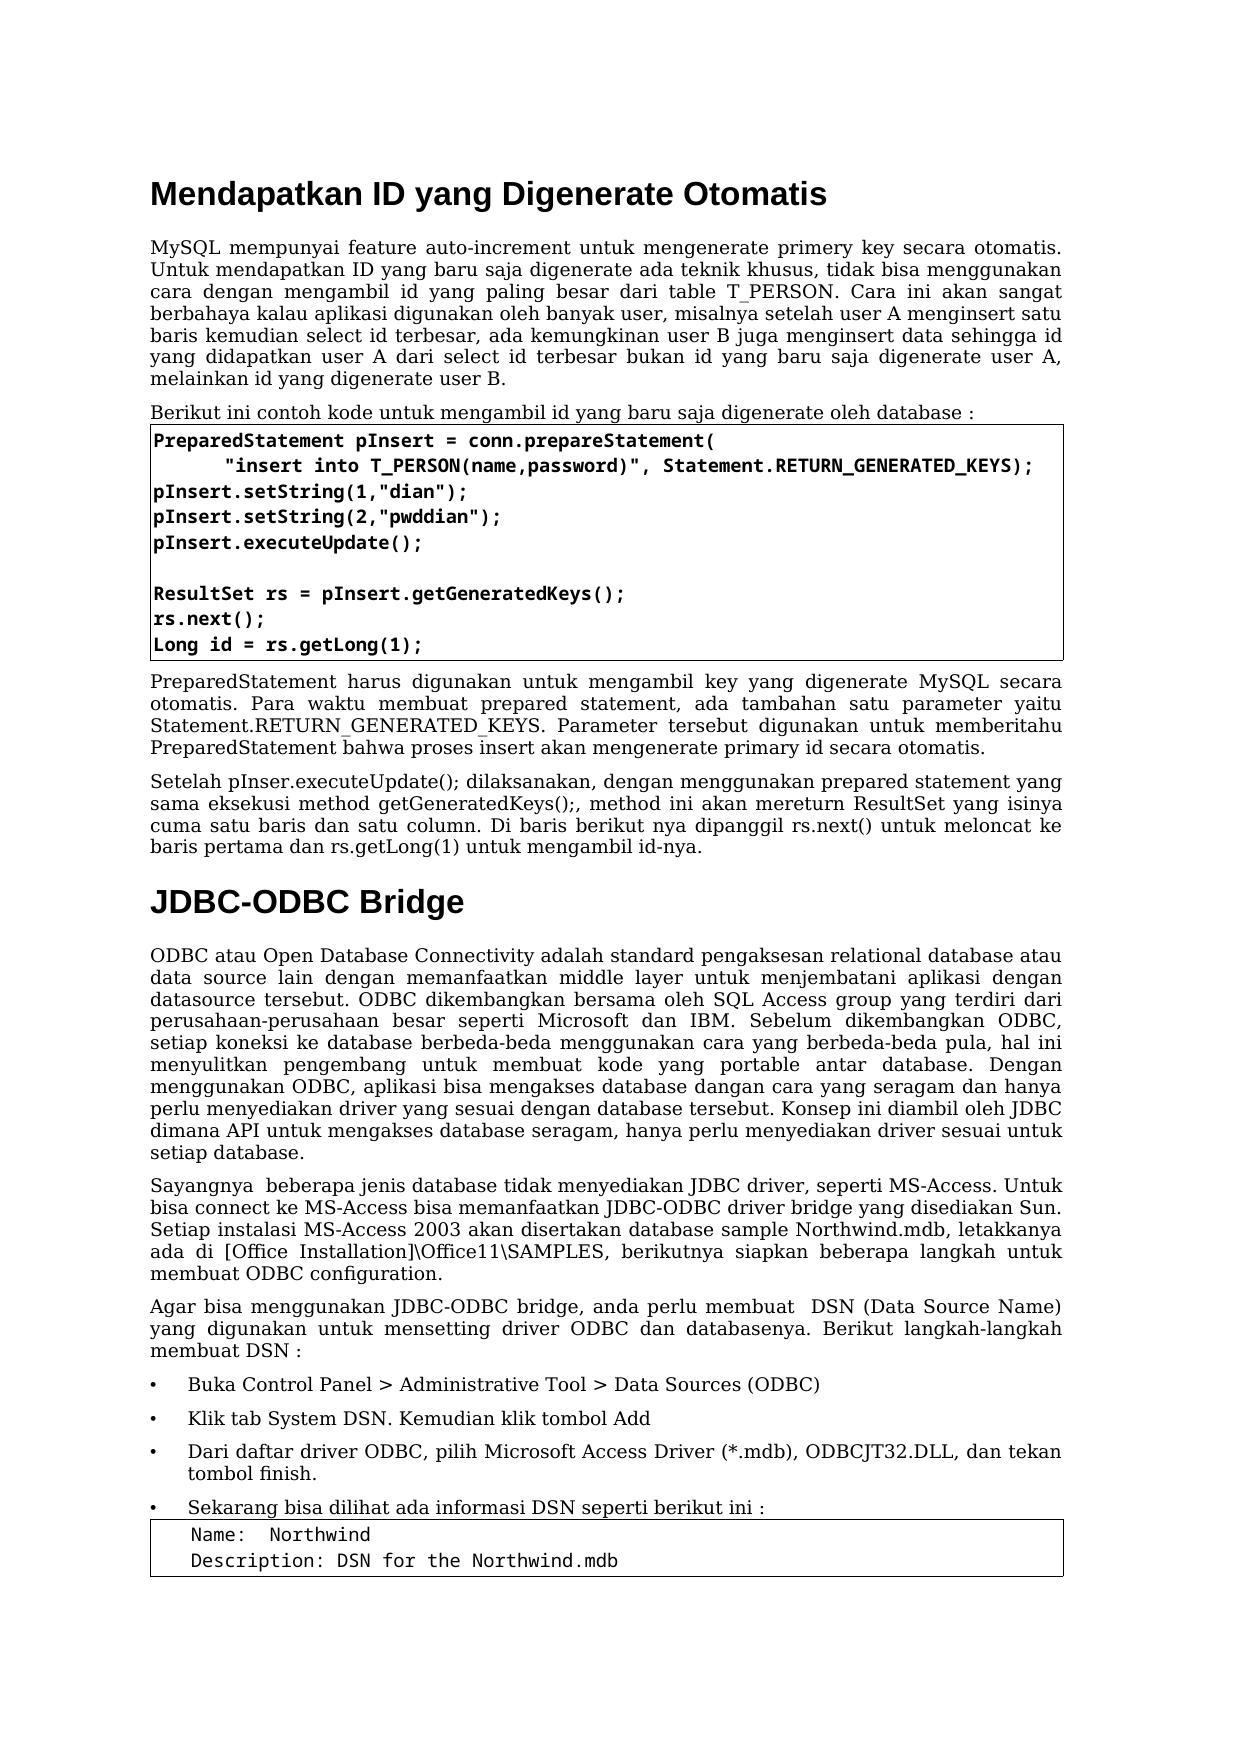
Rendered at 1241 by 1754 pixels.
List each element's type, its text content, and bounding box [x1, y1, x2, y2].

text "insert into T_PERSON(name,password)", Statement.RETURN_GENERATED_KEYS); [151, 449, 1063, 475]
text PreparedStatement harus digunakan untuk mengambil key yang digenerate MySQL secara otomatis. Para waktu membuat prepared statement, ada tambahan satu parameter yaitu Statement.RETURN_GENERATED_KEYS. Parameter tersebut digunakan untuk memberitahu PreparedStatement bahwa proses insert akan mengenerate primary id secara otomatis. [150, 672, 1063, 759]
list Description: DSN for the Northwind.mdb [151, 1544, 1063, 1576]
list Sekarang bisa dilihat ada informasi DSN seperti berikut ini : [150, 1497, 1063, 1519]
text Long id = rs.getLong(1); [151, 628, 1063, 660]
text Agar bisa menggunakan JDBC-ODBC bridge, anda perlu membuat DSN (Data Source Name) yang digunakan untuk mensetting driver ODBC dan databasenya. Berikut langkah-langkah membuat DSN : [150, 1297, 1063, 1362]
text ResultSet rs = pInsert.getGeneratedKeys(); [151, 577, 1063, 602]
subtitle JDBC-ODBC Bridge [150, 883, 1063, 921]
list Name: Northwind [151, 1520, 1063, 1544]
text ODBC atau Open Database Connectivity adalah standard pengaksesan relational database atau data source lain dengan memanfaatkan middle layer untuk menjembatani aplikasi dengan datasource tersebut. ODBC dikembangkan bersama oleh SQL Access group yang terdiri dari perusahaan-perusahaan besar seperti Microsoft dan IBM. Sebelum dikembangkan ODBC, setiap koneksi ke database berbeda-beda menggunakan cara yang berbeda-beda pula, hal ini menyulitkan pengembang untuk membuat kode yang portable antar database. Dengan menggunakan ODBC, aplikasi bisa mengakses database dangan cara yang seragam dan hanya perlu menyediakan driver yang sesuai dengan database tersebut. Konsep ini diambil oleh JDBC dimana API untuk mengakses database seragam, hanya perlu menyediakan driver sesuai untuk setiap database. [150, 945, 1063, 1164]
text pInsert.executeUpdate(); [151, 526, 1063, 554]
list Buka Control Panel > Administrative Tool > Data Sources (ODBC) [150, 1374, 1063, 1396]
text Sayangnya beberapa jenis database tidak menyediakan JDBC driver, seperti MS-Access. Untuk bisa connect ke MS-Access bisa memanfaatkan JDBC-ODBC driver bridge yang disediakan Sun. Setiap instalasi MS-Access 2003 akan disertakan database sample Northwind.mdb, letakkanya ada di [Office Installation]\Office11\SAMPLES, berikutnya siapkan beberapa langkah untuk membuat ODBC configuration. [150, 1175, 1063, 1285]
text rs.next(); [151, 602, 1063, 628]
subtitle Mendapatkan ID yang Digenerate Otomatis [150, 176, 1063, 213]
text Berikut ini contoh kode untuk mengambil id yang baru saja digenerate oleh database : [150, 402, 1063, 424]
text MySQL mempunyai feature auto-increment untuk mengenerate primery key secara otomatis. Untuk mendapatkan ID yang baru saja digenerate ada teknik khusus, tidak bisa menggunakan cara dengan mengambil id yang paling besar dari table T_PERSON. Cara ini akan sangat berbahaya kalau aplikasi digunakan oleh banyak user, misalnya setelah user A menginsert satu baris kemudian select id terbesar, ada kemungkinan user B juga menginsert data sehingga id yang didapatkan user A dari select id terbesar bukan id yang baru saja digenerate user A, melainkan id yang digenerate user B. [150, 237, 1063, 390]
text PreparedStatement pInsert = conn.prepareStatement( [151, 425, 1063, 449]
text Setelah pInser.executeUpdate(); dilaksanakan, dengan menggunakan prepared statement yang sama eksekusi method getGeneratedKeys();, method ini akan mereturn ResultSet yang isinya cuma satu baris dan satu column. Di baris berikut nya dipanggil rs.next() untuk meloncat ke baris pertama dan rs.getLong(1) untuk mengambil id-nya. [150, 771, 1063, 858]
text pInsert.setString(1,"dian"); [151, 475, 1063, 500]
list Dari daftar driver ODBC, pilih Microsoft Access Driver (*.mdb), ODBCJT32.DLL, dan tekan tombol finish. [150, 1441, 1063, 1485]
text pInsert.setString(2,"pwddian"); [151, 500, 1063, 526]
list Klik tab System DSN. Kemudian klik tombol Add [150, 1408, 1063, 1429]
